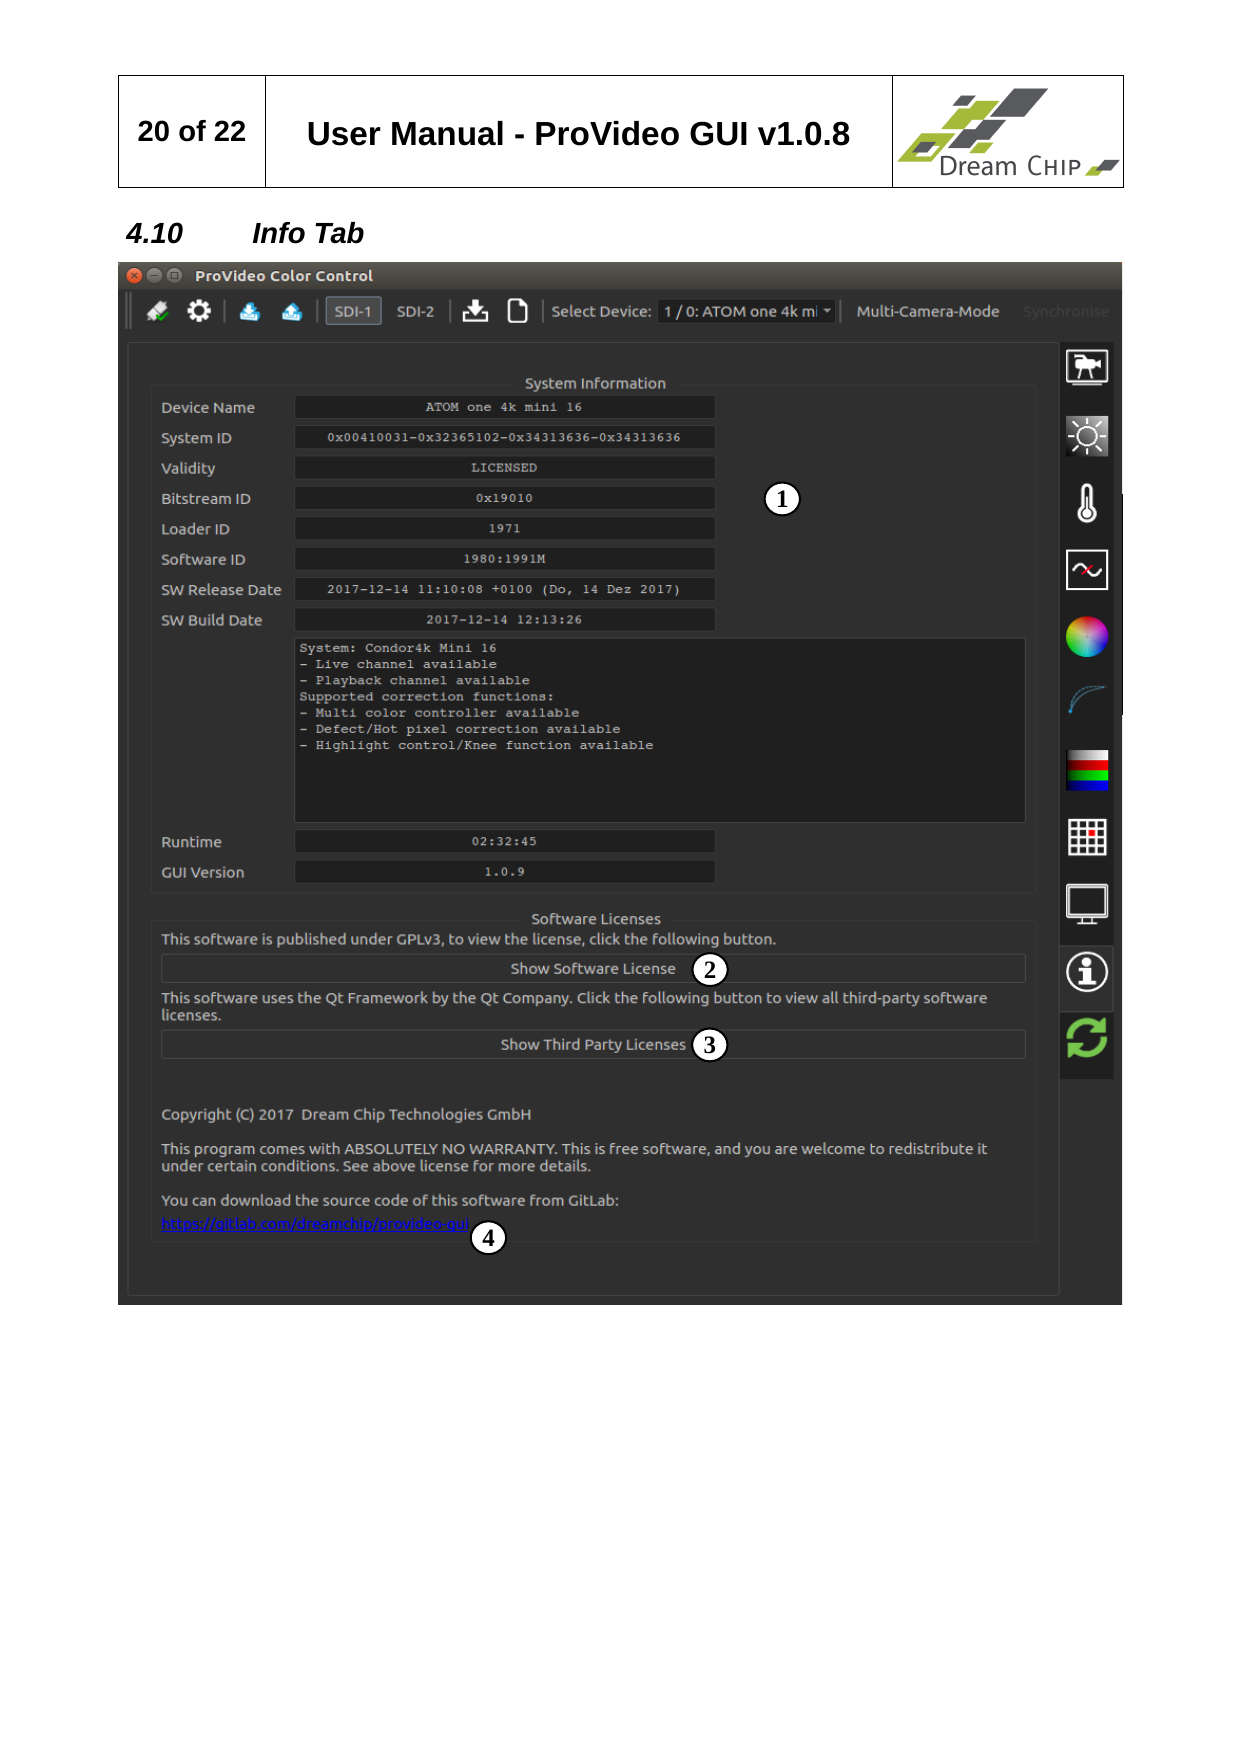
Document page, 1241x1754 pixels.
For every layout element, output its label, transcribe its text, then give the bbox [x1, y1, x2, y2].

picture [897, 87, 1120, 177]
picture [118, 262, 1123, 1305]
subtitle Info Tab [118, 216, 1122, 249]
